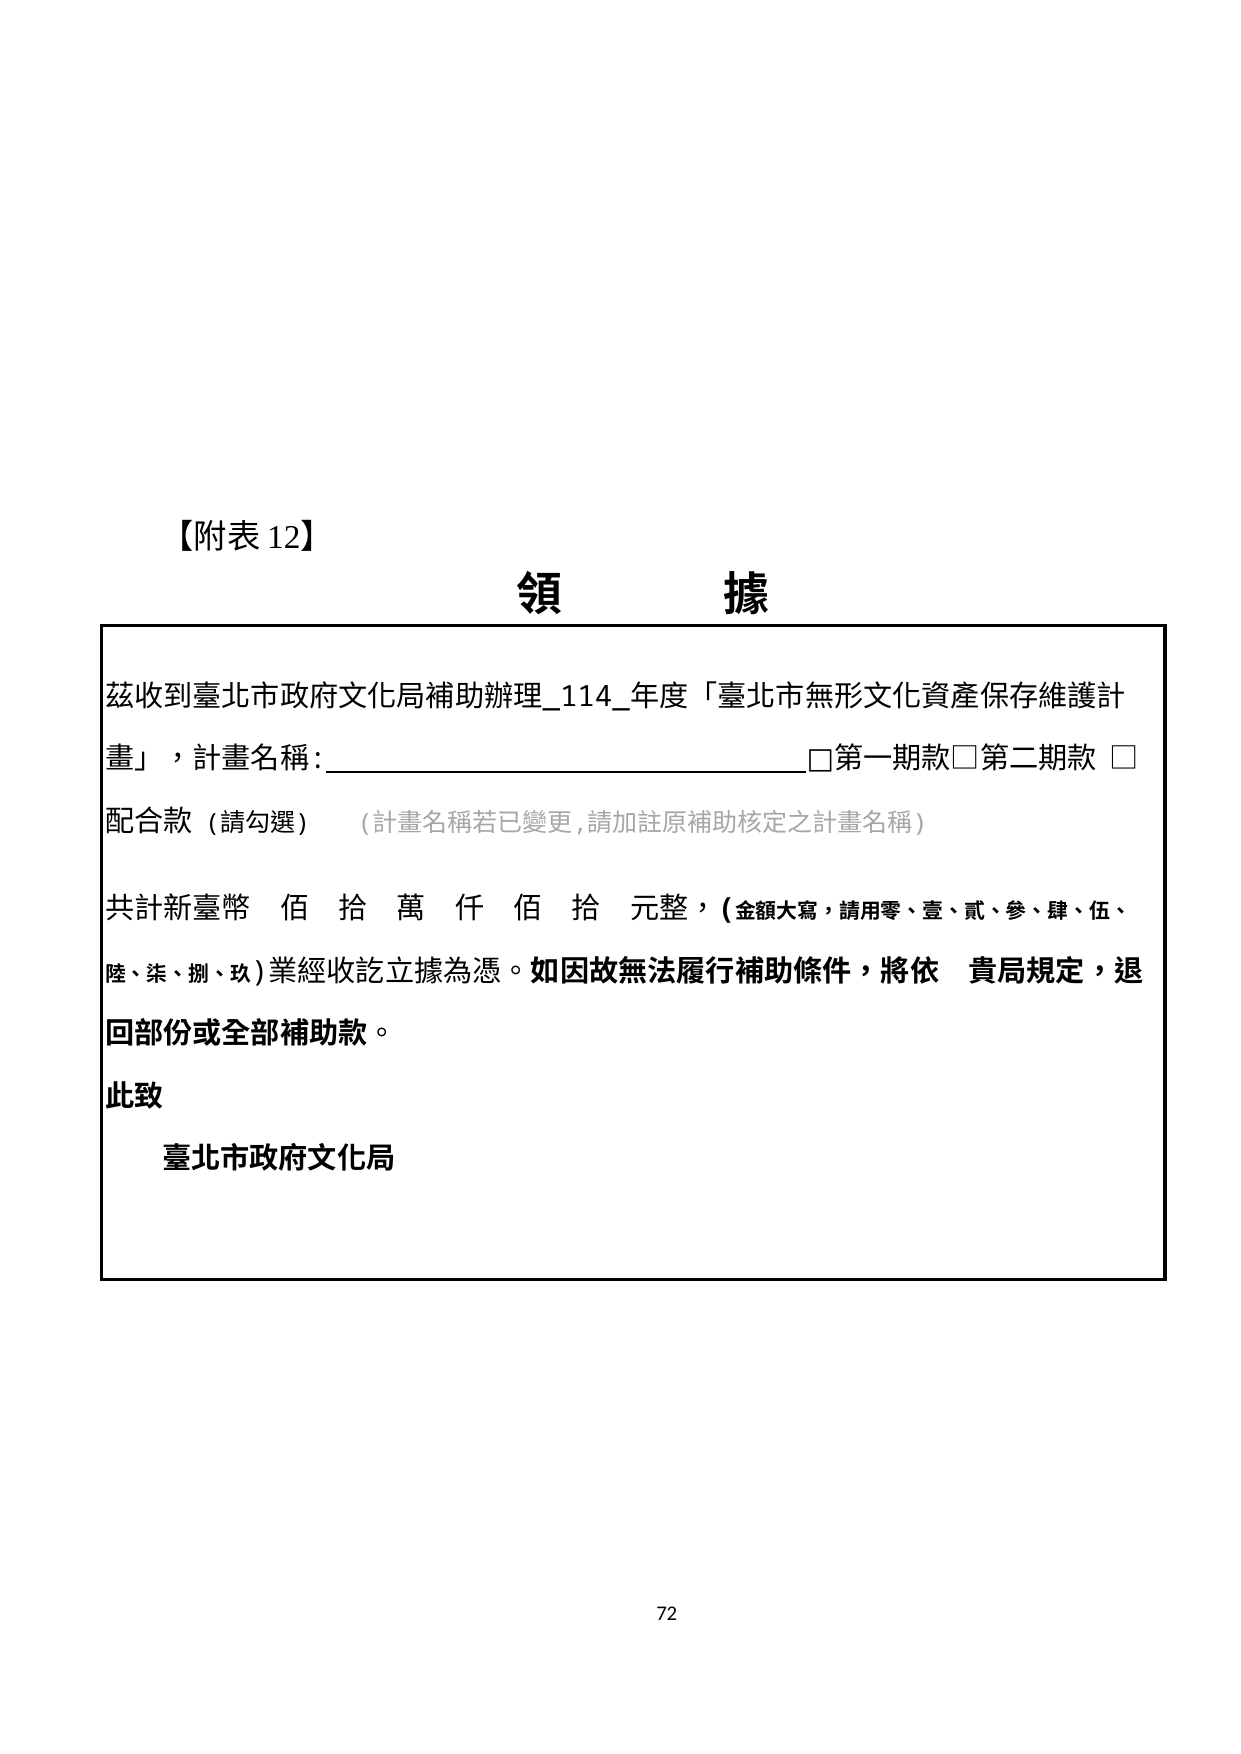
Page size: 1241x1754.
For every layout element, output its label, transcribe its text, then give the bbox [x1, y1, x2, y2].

text 領 據 [162, 558, 1110, 624]
text 【附表12】 [148, 509, 1110, 558]
table_header 茲收到臺北市政府文化局補助辦理_114_年度「臺北市無形文化資產保存維護計畫」，計畫名稱: □第一期款□第二期款 □配合款 (請勾選) (計畫名稱若已變更,請加註原補助核定之計畫名稱) 共計新臺幣 佰 拾 萬 仟 佰 拾 元整，(金額大寫，請用零、壹、貳、參、肆、伍、陸、柒、捌、玖)業經收訖立據為憑。如因故無法履行補助條件，將依 貴局規定，退回部份或全部補助款。 此致 臺北市政府文化局 [103, 627, 1163, 1278]
